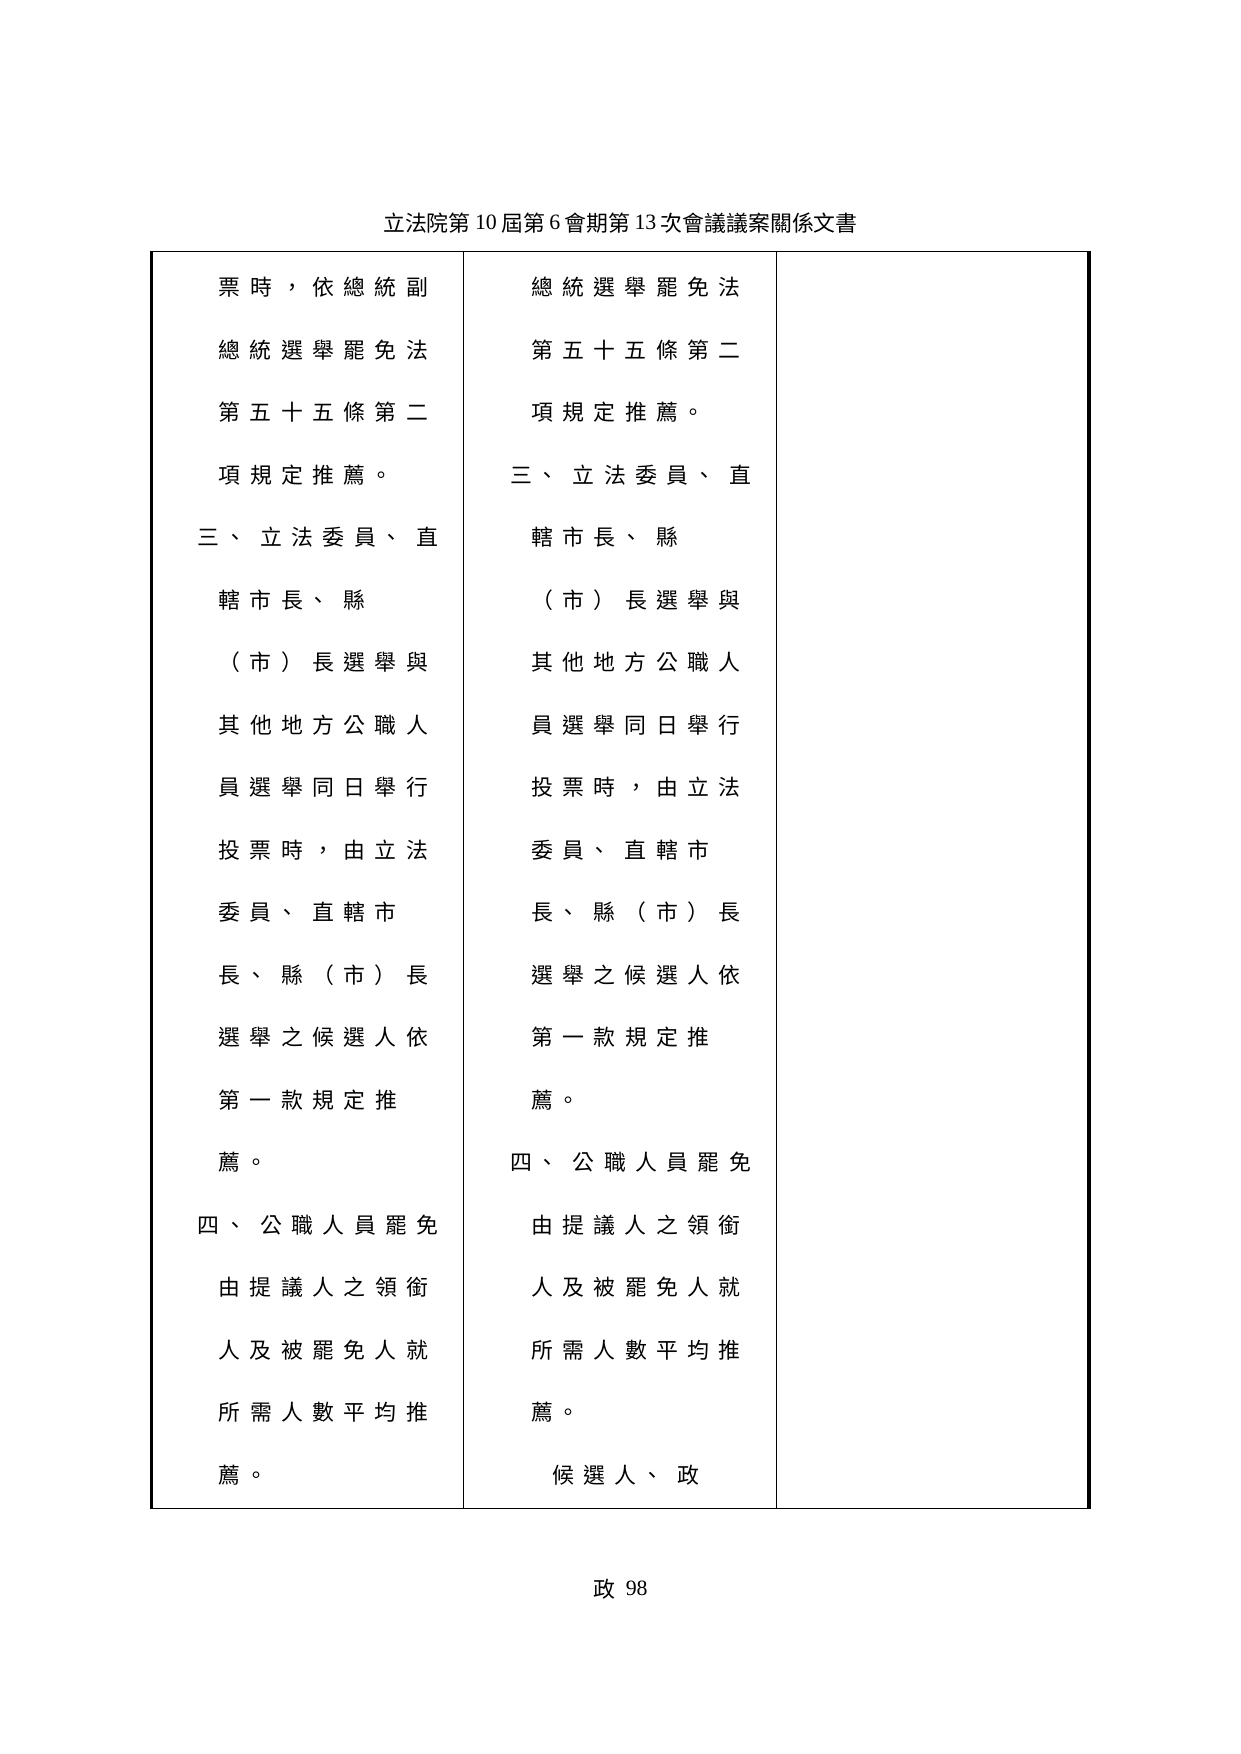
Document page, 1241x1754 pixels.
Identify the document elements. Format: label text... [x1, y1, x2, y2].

table_cell 票時，依總統副總統選舉罷免法第五十五條第二項規定推薦。 三、立法委員、直轄市長、縣（市）長選舉與其他地方公職人員選舉同日舉行投票時，由立法委員、直轄市長、縣（市）長選舉之候選人依第一款規定推薦。 四、公職人員罷免由提議人之領銜人及被罷免人就所需人數平均推薦。 [153, 252, 463, 1508]
table_cell [777, 252, 1087, 1508]
table_cell 總統選舉罷免法第五十五條第二項規定推薦。 三、立法委員、直轄市長、縣（市）長選舉與其他地方公職人員選舉同日舉行投票時，由立法委員、直轄市長、縣（市）長選舉之候選人依第一款規定推薦。 四、公職人員罷免由提議人之領銜人及被罷免人就所需人數平均推薦。 候選人、政 [464, 252, 776, 1508]
